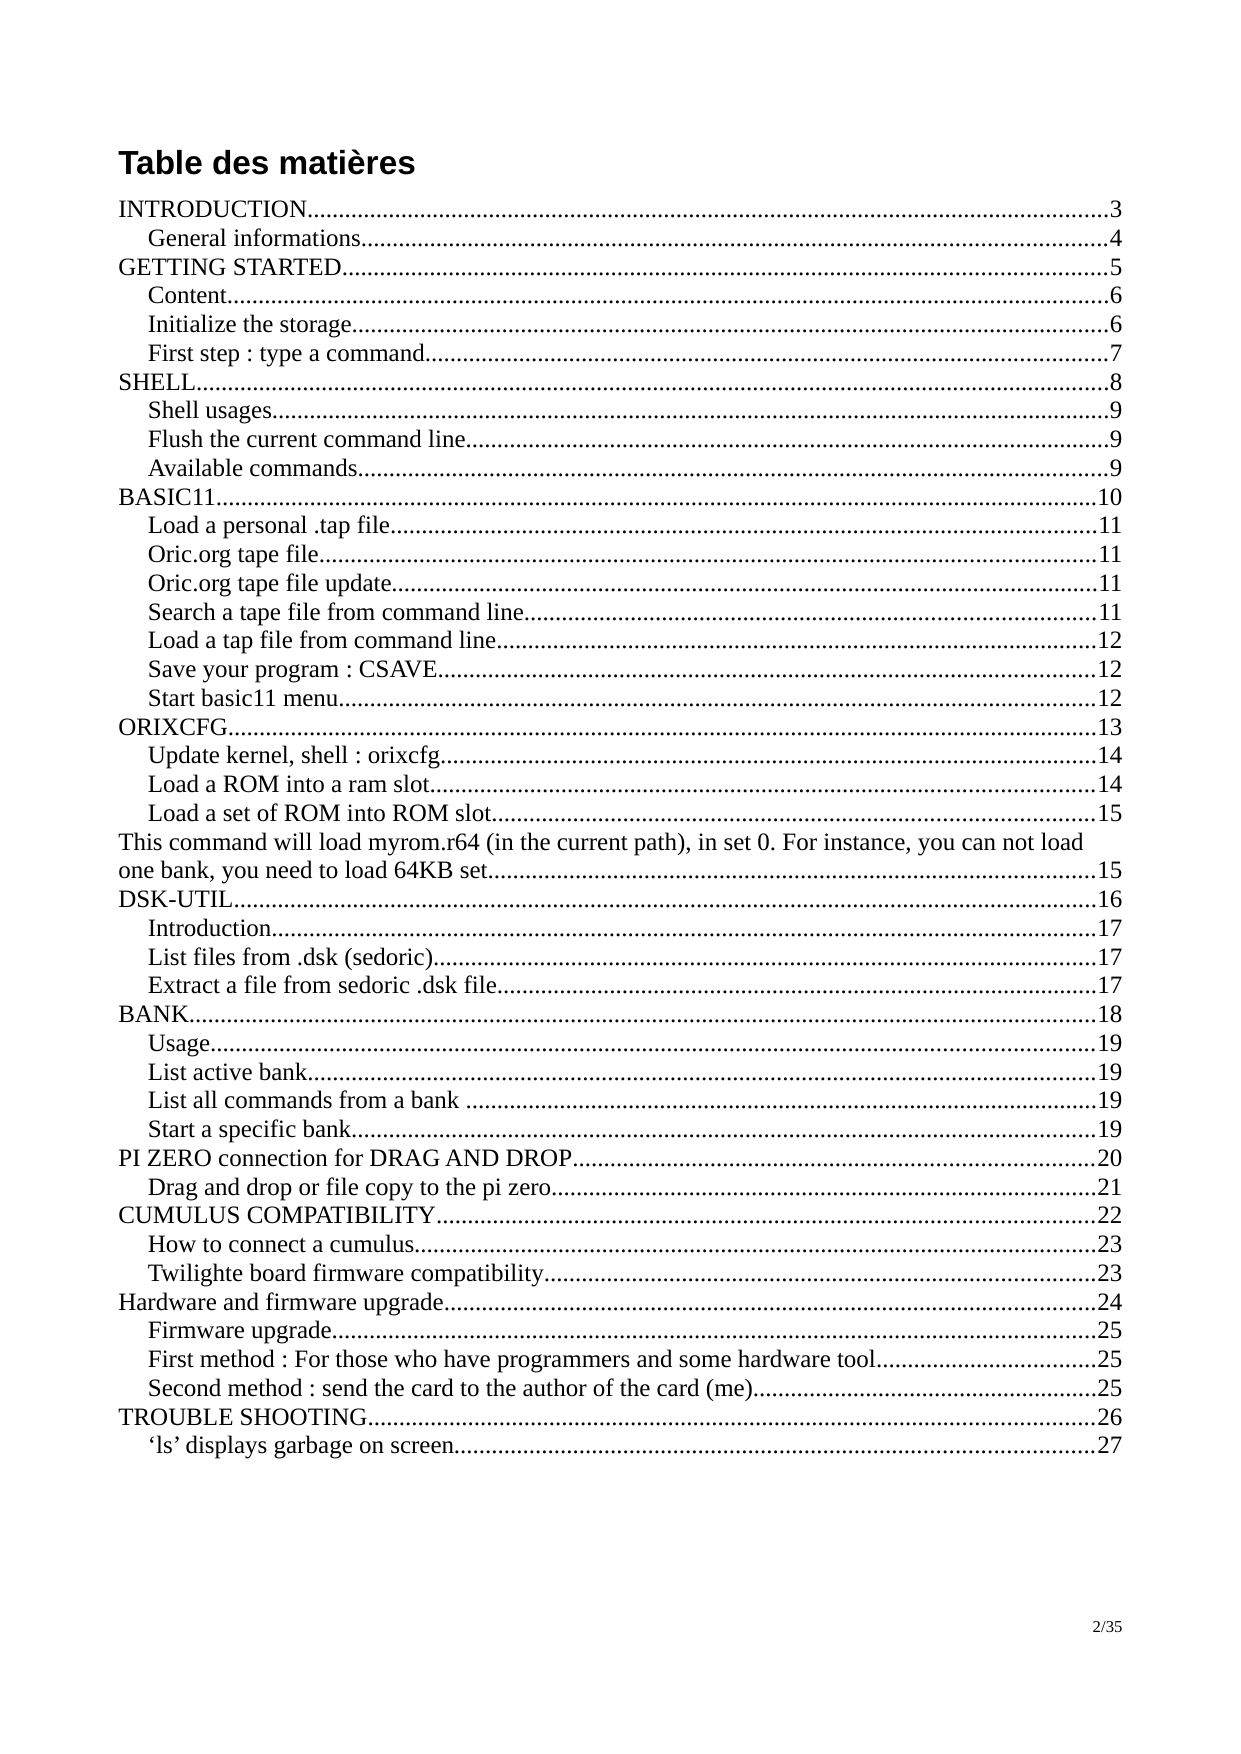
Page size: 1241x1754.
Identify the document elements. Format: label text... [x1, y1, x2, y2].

text TROUBLE SHOOTING 26 [118, 1402, 1122, 1430]
text First method : For those who have programmers and some hardware tool 25 [148, 1344, 1122, 1373]
text Load a set of ROM into ROM slot 15 [148, 798, 1122, 827]
text Oric.org tape file 11 [148, 539, 1122, 568]
text Shell usages 9 [148, 395, 1122, 424]
text Second method : send the card to the author of the card (me) 25 [148, 1373, 1122, 1402]
text Load a ROM into a ram slot 14 [148, 769, 1122, 798]
text ‘ls’ displays garbage on screen 27 [148, 1430, 1122, 1459]
text Extract a file from sedoric .dsk file 17 [148, 970, 1122, 999]
text Start basic11 menu 12 [148, 683, 1122, 712]
text Hardware and firmware upgrade 24 [118, 1287, 1122, 1315]
text Search a tape file from command line 11 [148, 597, 1122, 625]
text INTRODUCTION 3 [118, 194, 1122, 223]
text SHELL 8 [118, 367, 1122, 395]
text BANK 18 [118, 999, 1122, 1028]
text ORIXCFG 13 [118, 712, 1122, 740]
text This command will load myrom.r64 (in the current path), in set 0. For instance, you can not load one bank, you need to load 64KB set. 15 [118, 827, 1122, 884]
text DSK-UTIL 16 [118, 884, 1122, 913]
text Usage 19 [148, 1028, 1122, 1057]
text Drag and drop or file copy to the pi zero 21 [148, 1172, 1122, 1200]
text List files from .dsk (sedoric) 17 [148, 942, 1122, 970]
text Introduction 17 [148, 913, 1122, 942]
text Firmware upgrade 25 [148, 1315, 1122, 1344]
text Initialize the storage 6 [148, 309, 1122, 338]
text Twilighte board firmware compatibility 23 [148, 1258, 1122, 1287]
text Available commands 9 [148, 453, 1122, 482]
text Save your program : CSAVE 12 [148, 654, 1122, 683]
text BASIC11 10 [118, 482, 1122, 510]
text Oric.org tape file update 11 [148, 568, 1122, 597]
text PI ZERO connection for DRAG AND DROP 20 [118, 1143, 1122, 1172]
text How to connect a cumulus 23 [148, 1229, 1122, 1258]
text List active bank 19 [148, 1057, 1122, 1085]
text Update kernel, shell : orixcfg 14 [148, 740, 1122, 769]
text Content 6 [148, 280, 1122, 309]
text Flush the current command line 9 [148, 424, 1122, 453]
text Load a personal .tap file 11 [148, 510, 1122, 539]
text List all commands from a bank 19 [148, 1085, 1122, 1114]
text Load a tap file from command line 12 [148, 625, 1122, 654]
text CUMULUS COMPATIBILITY 22 [118, 1200, 1122, 1229]
text Start a specific bank 19 [148, 1114, 1122, 1143]
subtitle Table des matières [118, 143, 1122, 182]
text GETTING STARTED 5 [118, 252, 1122, 280]
text First step : type a command 7 [148, 338, 1122, 367]
text General informations 4 [148, 223, 1122, 252]
